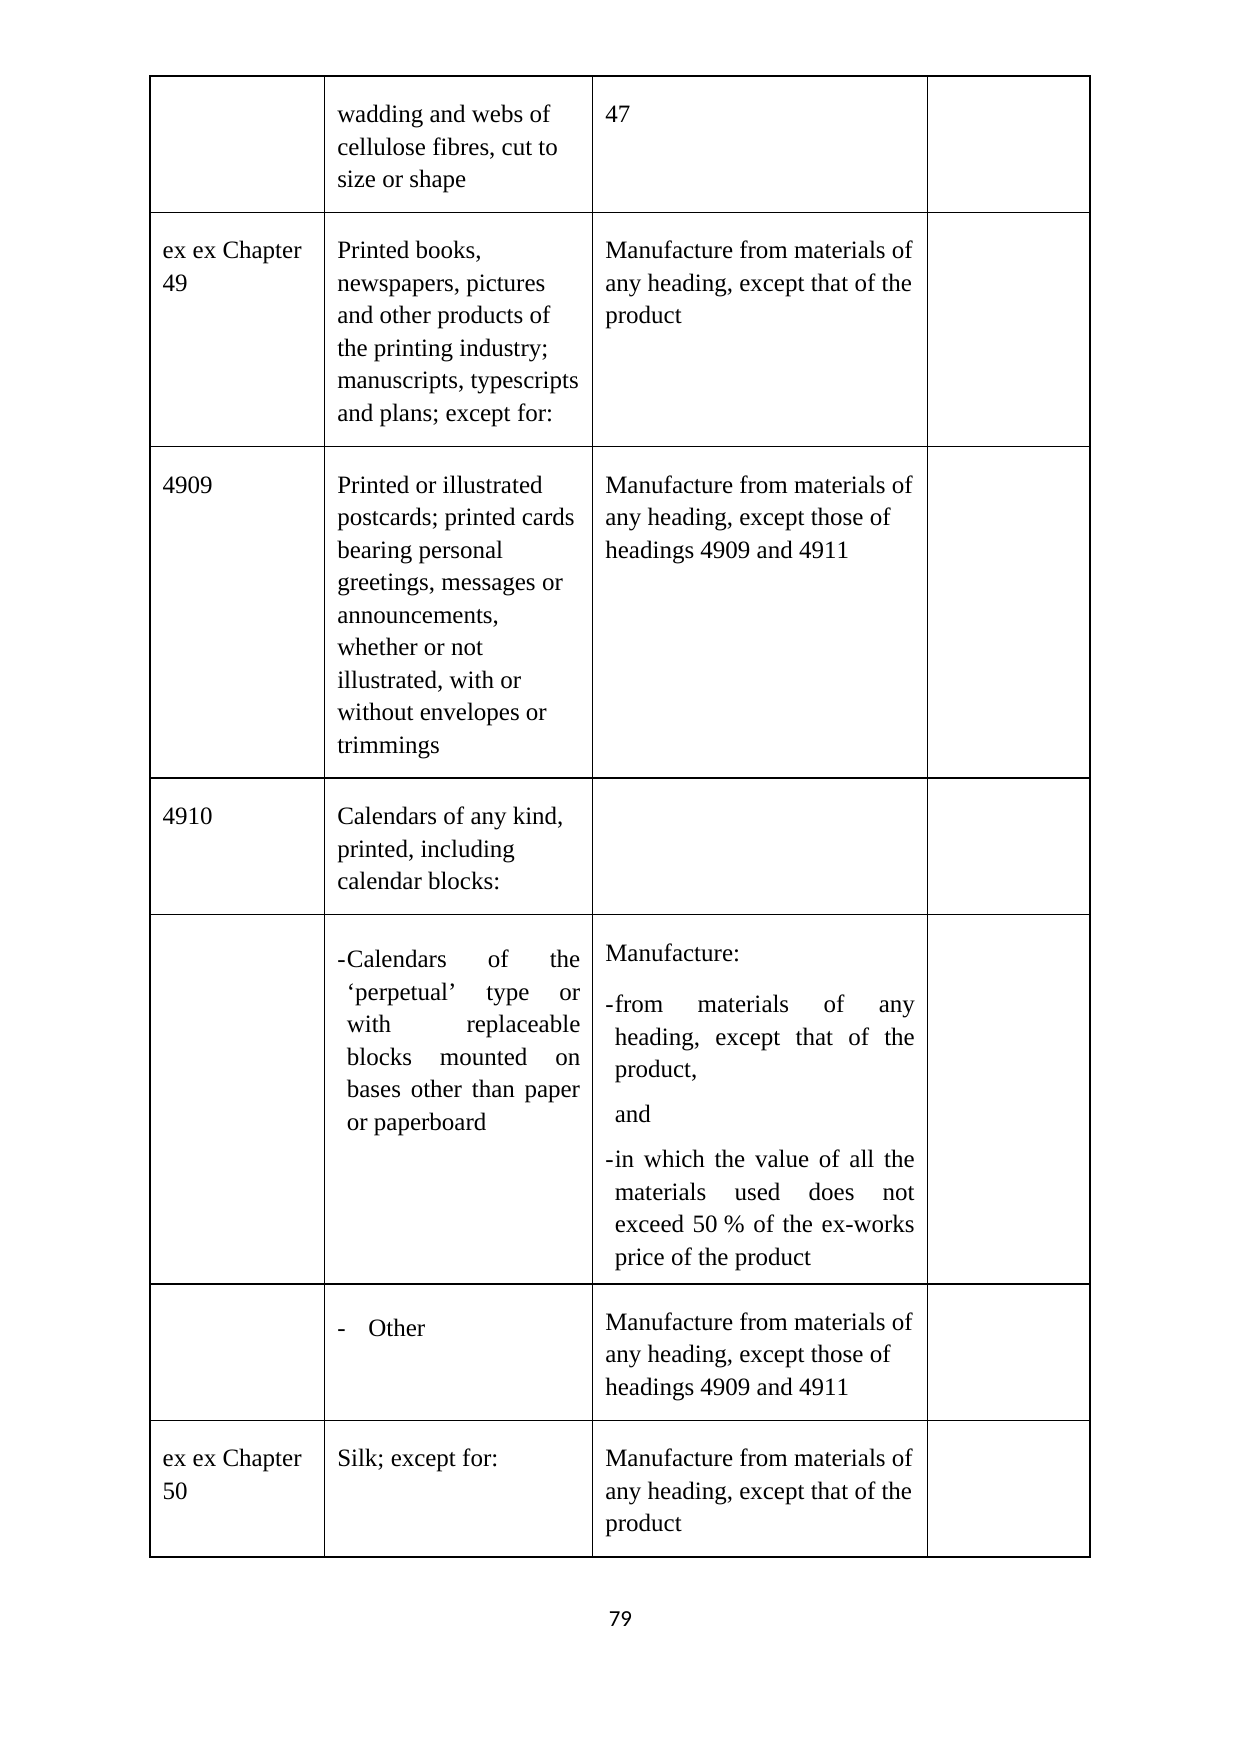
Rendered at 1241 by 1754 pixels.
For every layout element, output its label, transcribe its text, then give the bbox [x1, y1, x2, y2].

table_cell ex ex Chapter 49 [151, 213, 324, 446]
table_cell Printed books, newspapers, pictures and other products of the printing industry; manuscripts, typescripts and plans; except for: [325, 213, 592, 446]
table_header from materials of any heading, except that of the product, and [615, 973, 915, 1128]
table_header - [337, 928, 347, 1135]
table_cell [928, 447, 1089, 777]
table_cell [928, 779, 1089, 914]
table_cell Calendars of any kind, printed, including calendar blocks: [325, 779, 592, 914]
table_cell Manufacture from materials of any heading, except that of the product [593, 1421, 927, 1556]
table_cell wadding and webs of cellulose fibres, cut to size or shape [325, 77, 592, 212]
table_cell Manufacture from materials of any heading, except those of headings 4909 and 4911 [593, 1285, 927, 1419]
table_header Calendars of the ‘perpetual’ type or with replaceable blocks mounted on bases other than paper or paperboard [347, 928, 580, 1135]
table_header in which the value of all the materials used does not exceed 50 % of the ex-works price of the product [615, 1128, 915, 1270]
table_cell [325, 1285, 592, 1419]
table_cell Manufacture: [593, 915, 927, 1283]
table_cell ex ex Chapter 50 [151, 1421, 324, 1556]
table_cell [928, 1285, 1089, 1419]
table_cell [151, 915, 324, 1283]
table_header Other [368, 1297, 580, 1342]
table_cell [325, 915, 592, 1283]
table_cell [928, 77, 1089, 212]
table_cell 47 [593, 77, 927, 212]
table_cell [928, 1421, 1089, 1556]
table_cell Printed or illustrated postcards; printed cards bearing personal greetings, messages or announcements, whether or not illustrated, with or without envelopes or trimmings [325, 447, 592, 777]
table_header - [605, 1128, 614, 1270]
table_cell [593, 779, 927, 914]
table_header - [605, 973, 614, 1128]
table_cell Manufacture from materials of any heading, except those of headings 4909 and 4911 [593, 447, 927, 777]
table_cell [928, 213, 1089, 446]
table_cell [151, 77, 324, 212]
table_header - [337, 1297, 368, 1342]
table_cell 4909 [151, 447, 324, 777]
table_cell Manufacture from materials of any heading, except that of the product [593, 213, 927, 446]
table_cell 4910 [151, 779, 324, 914]
table_cell [928, 915, 1089, 1283]
table_cell [151, 1285, 324, 1419]
table_cell Silk; except for: [325, 1421, 592, 1556]
